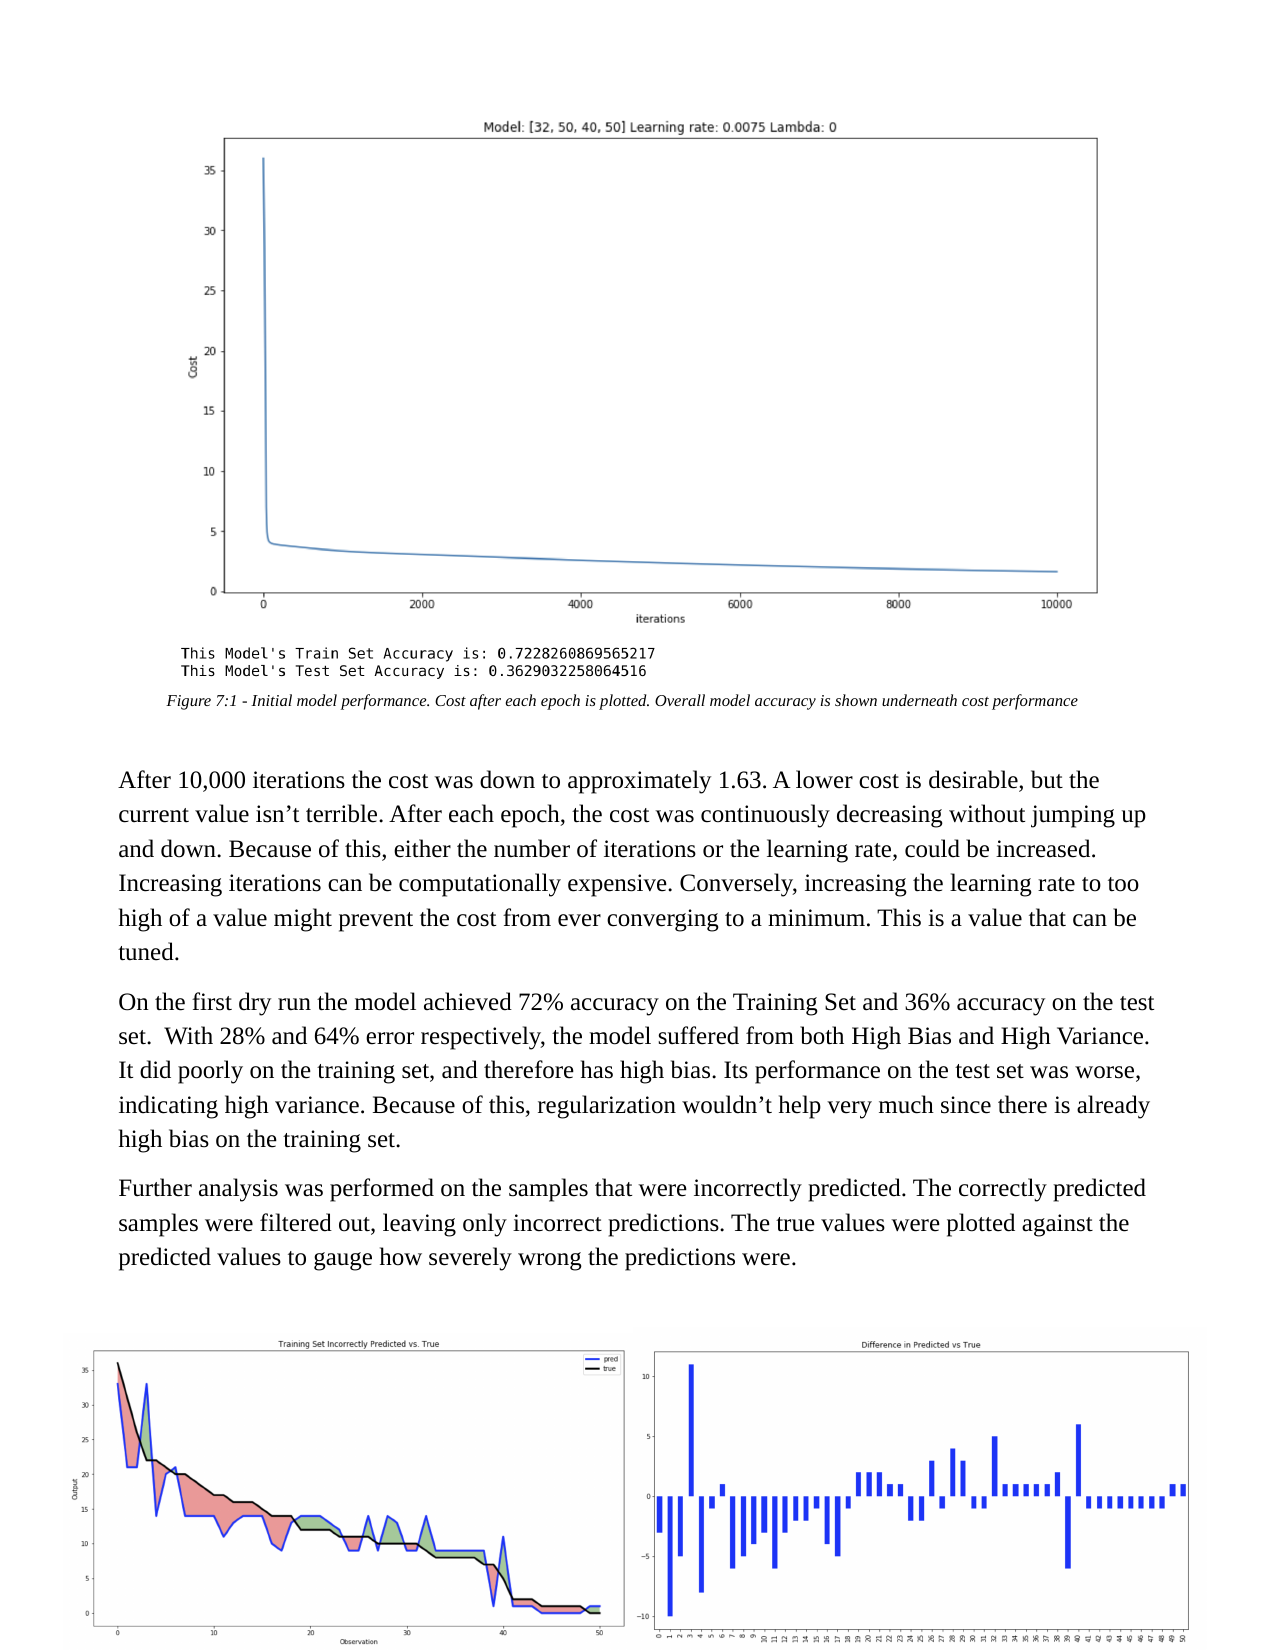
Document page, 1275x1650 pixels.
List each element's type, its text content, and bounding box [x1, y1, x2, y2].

text On the first dry run the model achieved 72% accuracy on the Training Set and 36% accuracy on the test set. With 28% and 64% error respectively, the model suffered from both High Bias and High Variance. It did poorly on the training set, and therefore has high bias. Its performance on the test set was worse, indicating high variance. Because of this, regularization wouldn’t help very much since there is already high bias on the training set. [118, 987, 1157, 1153]
text Figure 7:1 - Initial model performance. Cost after each epoch is plotted. Overall model accuracy is shown underneath cost performance [166, 692, 1148, 710]
text After 10,000 iterations the cost was down to approximately 1.63. A lower cost is desirable, but the current value isn’t terrible. After each epoch, the cost was continuously decreasing without jumping up and down. Because of this, either the number of iterations or the learning rate, could be increased. Increasing iterations can be computationally expensive. Conversely, increasing the learning rate to too high of a value might prevent the cost from ever converging to a minimum. This is a value that can be tuned. [118, 765, 1157, 966]
text Further analysis was performed on the samples that were incorrectly predicted. The correctly predicted samples were filtered out, leaving only incorrect predictions. The true values were plotted against the predicted values to gauge how severely wrong the predictions were. [118, 1173, 1157, 1271]
picture [166, 102, 1148, 692]
picture [62, 1327, 1207, 1650]
